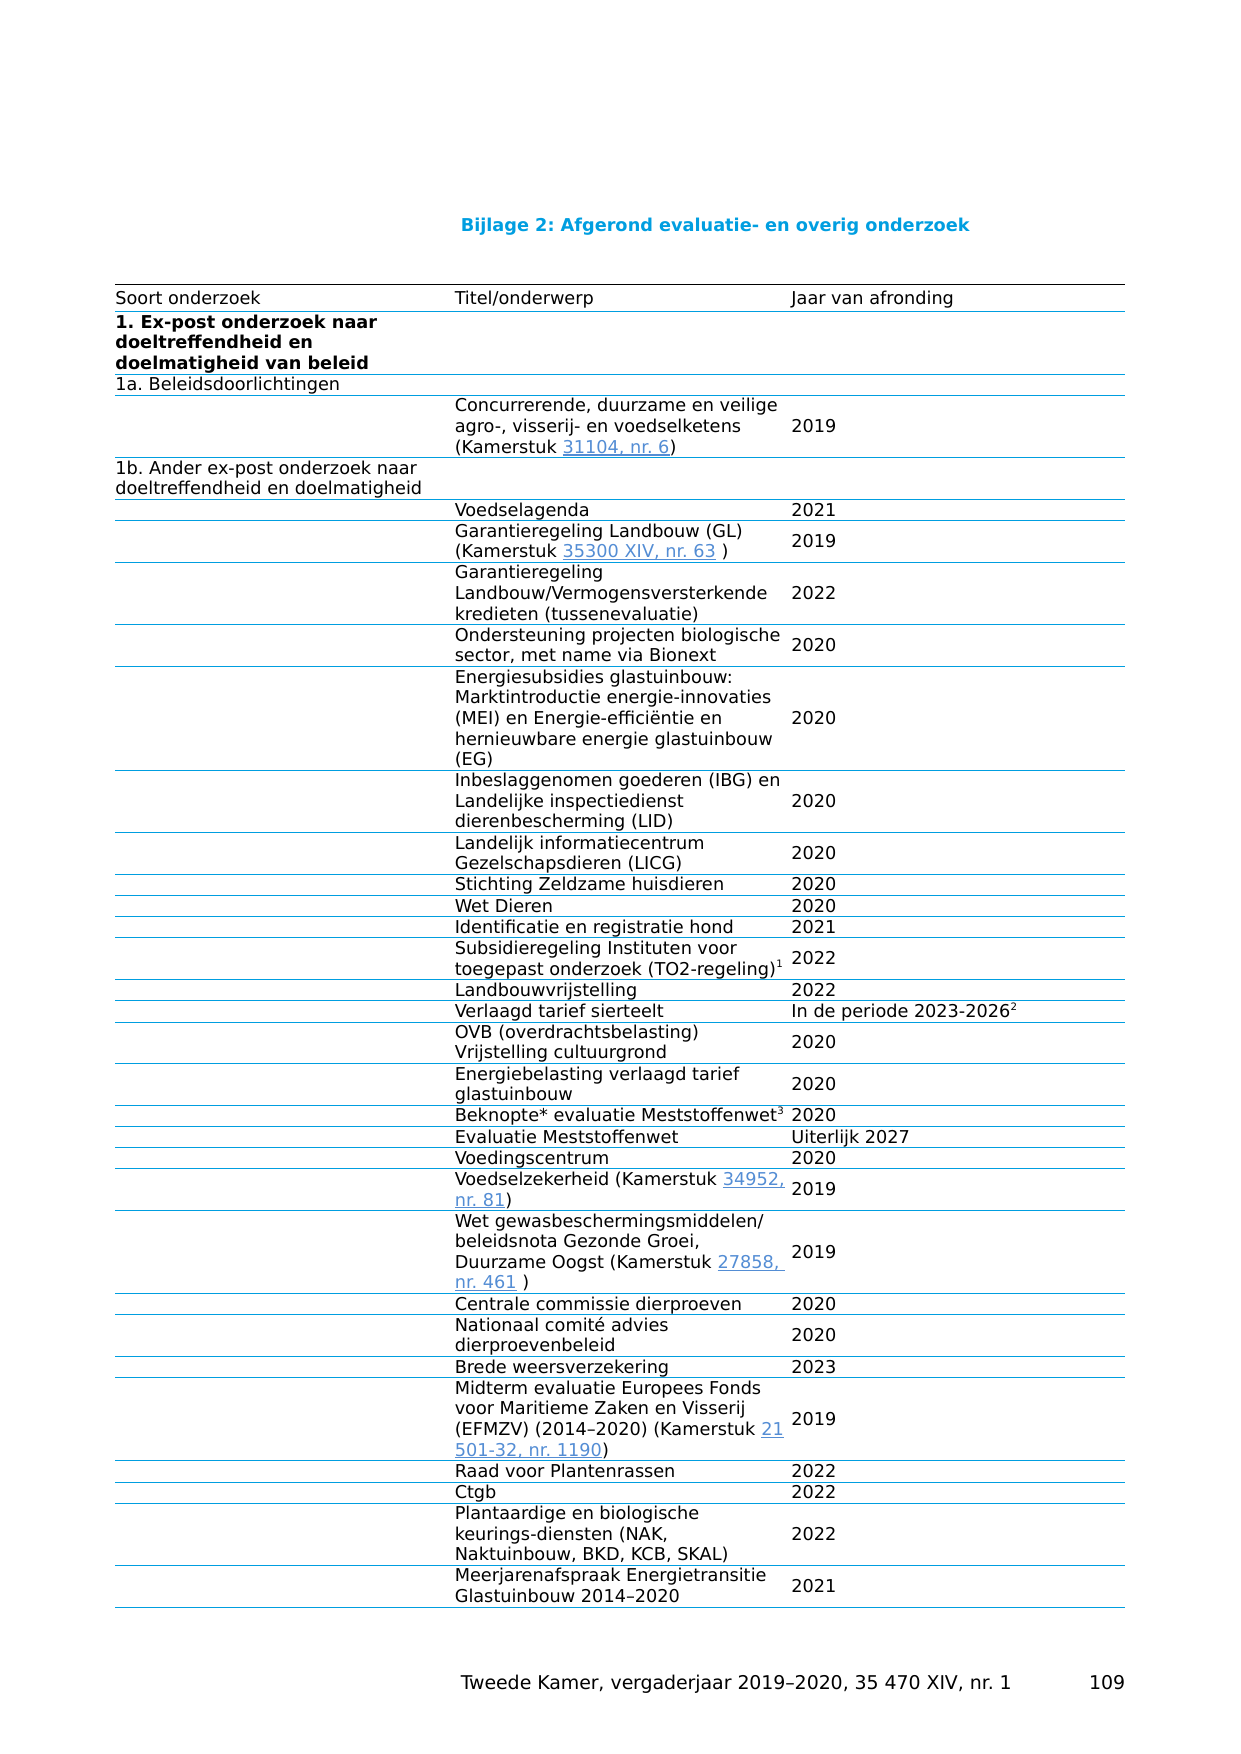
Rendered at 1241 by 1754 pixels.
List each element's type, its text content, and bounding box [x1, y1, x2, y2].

table_cell In de periode 2023-20262 [788, 1001, 1125, 1021]
table_cell 2022 [788, 1504, 1125, 1565]
table_cell 2020 [788, 1023, 1125, 1063]
table_cell Voedselagenda [452, 500, 788, 520]
table_cell Beknopte* evaluatie Meststoffenwet3 [452, 1106, 788, 1126]
table_cell 2023 [788, 1357, 1125, 1377]
table_cell Nationaal comité advies dierproevenbeleid [452, 1315, 788, 1356]
table_cell 2020 [788, 1064, 1125, 1105]
table_cell [115, 1566, 452, 1607]
table_cell Identificatie en registratie hond [452, 917, 788, 937]
table_cell OVB (overdrachtsbelasting) Vrijstelling cultuurgrond [452, 1023, 788, 1063]
table_cell [115, 938, 452, 979]
table_cell Voedingscentrum [452, 1148, 788, 1168]
table_cell [115, 1294, 452, 1314]
table_cell [788, 375, 1125, 395]
table_cell Midterm evaluatie Europees Fonds voor Maritieme Zaken en Visserij (EFMZV) (2014–2020) (Kamerstuk 21 501-32, nr. 1190) [452, 1378, 788, 1460]
table_cell [115, 1357, 452, 1377]
table_cell 2020 [788, 1106, 1125, 1126]
table_cell 2022 [788, 1483, 1125, 1502]
table_cell 2021 [788, 500, 1125, 520]
table_cell [115, 917, 452, 937]
table_cell Wet gewasbeschermingsmiddelen/ beleidsnota Gezonde Groei, Duurzame Oogst (Kamerstuk 27858, nr. 461 ) [452, 1211, 788, 1293]
title Bijlage 2: Afgerond evaluatie- en overig onderzoek [461, 213, 1125, 236]
table_cell [115, 980, 452, 1000]
table_cell Landbouwvrijstelling [452, 980, 788, 1000]
table_cell Titel/onderwerp [452, 285, 788, 311]
table_cell Landelijk informatiecentrum Gezelschapsdieren (LICG) [452, 833, 788, 874]
table_cell [115, 625, 452, 666]
table_cell 2020 [788, 1148, 1125, 1168]
table_cell [115, 667, 452, 770]
table_cell Garantieregeling Landbouw/Vermogensversterkende kredieten (tussenevaluatie) [452, 563, 788, 624]
table_cell Brede weersverzekering [452, 1357, 788, 1377]
table_cell [115, 875, 452, 895]
table_cell 1b. Ander ex-post onderzoek naar doeltreffendheid en doelmatigheid [115, 458, 452, 499]
table_cell Subsidieregeling Instituten voor toegepast onderzoek (TO2-regeling)1 [452, 938, 788, 979]
table_cell [115, 1211, 452, 1293]
table_cell Energiebelasting verlaagd tarief glastuinbouw [452, 1064, 788, 1105]
table_cell [115, 1378, 452, 1460]
table_cell [115, 1001, 452, 1021]
table_cell [452, 458, 788, 499]
table_header Artikel 11: Concurrerende, duurzame, veilige agro-, visserij- en voedselketens [115, 259, 1125, 284]
table_cell 2020 [788, 625, 1125, 666]
table_cell [788, 312, 1125, 374]
table_cell 2021 [788, 1566, 1125, 1607]
table_cell Jaar van afronding [788, 285, 1125, 311]
table_cell 2019 [788, 1211, 1125, 1293]
table_cell 2020 [788, 833, 1125, 874]
table_cell [115, 1106, 452, 1126]
table_cell Garantieregeling Landbouw (GL) (Kamerstuk 35300 XIV, nr. 63 ) [452, 521, 788, 562]
table_cell [115, 1127, 452, 1147]
table_cell 2022 [788, 980, 1125, 1000]
table_cell Wet Dieren [452, 896, 788, 916]
table_cell Soort onderzoek [115, 285, 452, 311]
table_cell 2020 [788, 1294, 1125, 1314]
table_cell 2019 [788, 1169, 1125, 1210]
table_cell Inbeslaggenomen goederen (IBG) en Landelijke inspectiedienst dierenbescherming (LID) [452, 771, 788, 832]
table_cell [115, 500, 452, 520]
table_cell Plantaardige en biologische keurings-diensten (NAK, Naktuinbouw, BKD, KCB, SKAL) [452, 1504, 788, 1565]
table_cell Meerjarenafspraak Energietransitie Glastuinbouw 2014–2020 [452, 1566, 788, 1607]
table_cell 2021 [788, 917, 1125, 937]
table_cell Uiterlijk 2027 [788, 1127, 1125, 1147]
table_cell [788, 458, 1125, 499]
table_cell Verlaagd tarief sierteelt [452, 1001, 788, 1021]
table_cell Evaluatie Meststoffenwet [452, 1127, 788, 1147]
table_cell Raad voor Plantenrassen [452, 1461, 788, 1481]
table_cell Energiesubsidies glastuinbouw: Marktintroductie energie-innovaties (MEI) en Energie-efficiëntie en hernieuwbare energie glastuinbouw (EG) [452, 667, 788, 770]
table_cell [115, 1169, 452, 1210]
table_cell [115, 771, 452, 832]
table_cell Centrale commissie dierproeven [452, 1294, 788, 1314]
table_cell [115, 1483, 452, 1502]
table_cell Stichting Zeldzame huisdieren [452, 875, 788, 895]
table_cell [115, 1023, 452, 1063]
table_cell [115, 1461, 452, 1481]
table_cell 2019 [788, 396, 1125, 457]
table_cell [115, 1064, 452, 1105]
table_cell Voedselzekerheid (Kamerstuk 34952, nr. 81) [452, 1169, 788, 1210]
table_cell [452, 312, 788, 374]
table_cell 2019 [788, 521, 1125, 562]
table_cell 2020 [788, 771, 1125, 832]
table_cell 2022 [788, 563, 1125, 624]
table_cell 2020 [788, 667, 1125, 770]
table_cell 2020 [788, 896, 1125, 916]
table_cell [115, 563, 452, 624]
table_cell [115, 896, 452, 916]
table_cell Ondersteuning projecten biologische sector, met name via Bionext [452, 625, 788, 666]
table_cell Concurrerende, duurzame en veilige agro-, visserij- en voedselketens (Kamerstuk 31104, nr. 6) [452, 396, 788, 457]
table_cell 2020 [788, 875, 1125, 895]
table_cell [115, 521, 452, 562]
table_cell 1. Ex-post onderzoek naar doeltreffendheid en doelmatigheid van beleid [115, 312, 452, 374]
table_cell [452, 375, 788, 395]
table_cell 2022 [788, 938, 1125, 979]
table_cell Ctgb [452, 1483, 788, 1502]
table_cell [115, 1504, 452, 1565]
table_cell [115, 833, 452, 874]
table_cell [115, 1315, 452, 1356]
table_cell 2020 [788, 1315, 1125, 1356]
table_cell 2022 [788, 1461, 1125, 1481]
table_cell 2019 [788, 1378, 1125, 1460]
table_cell 1a. Beleidsdoorlichtingen [115, 375, 452, 395]
table_cell [115, 396, 452, 457]
table_cell [115, 1148, 452, 1168]
